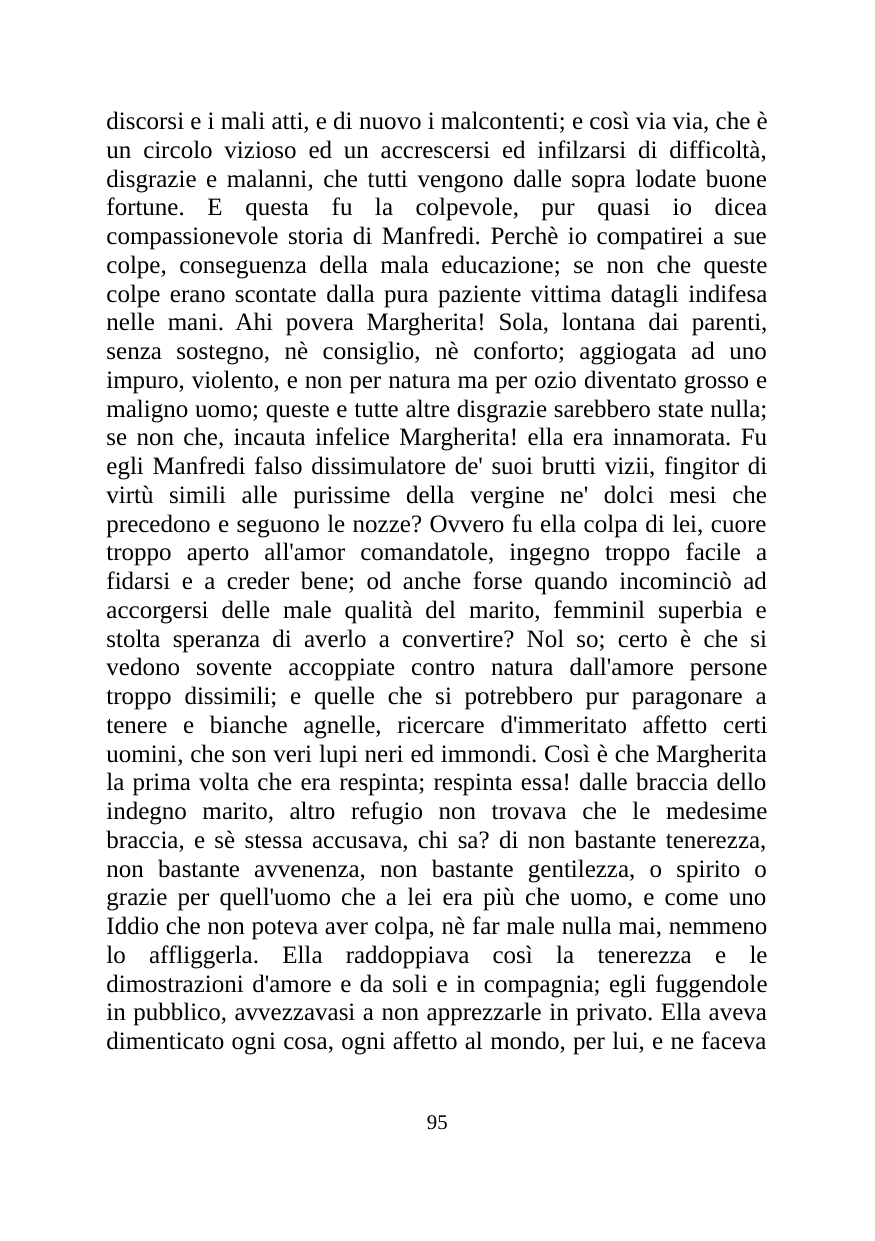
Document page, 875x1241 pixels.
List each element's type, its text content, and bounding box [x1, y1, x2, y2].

text discorsi e i mali atti, e di nuovo i malcontenti; e così via via, che è un circolo vizioso ed un accrescersi ed infilzarsi di difficoltà, disgrazie e malanni, che tutti vengono dalle sopra lodate buone fortune. E questa fu la colpevole, pur quasi io dicea compassionevole storia di Manfredi. Perchè io compatirei a sue colpe, conseguenza della mala educazione; se non che queste colpe erano scontate dalla pura paziente vittima datagli indifesa nelle mani. Ahi povera Margherita! Sola, lontana dai parenti, senza sostegno, nè consiglio, nè conforto; aggiogata ad uno impuro, violento, e non per natura ma per ozio diventato grosso e maligno uomo; queste e tutte altre disgrazie sarebbero state nulla; se non che, incauta infelice Margherita! ella era innamorata. Fu egli Manfredi falso dissimulatore de' suoi brutti vizii, fingitor di virtù simili alle purissime della vergine ne' dolci mesi che precedono e seguono le nozze? Ovvero fu ella colpa di lei, cuore troppo aperto all'amor comandatole, ingegno troppo facile a fidarsi e a creder bene; od anche forse quando incominciò ad accorgersi delle male qualità del marito, femminil superbia e stolta speranza di averlo a convertire? Nol so; certo è che si vedono sovente accoppiate contro natura dall'amore persone troppo dissimili; e quelle che si potrebbero pur paragonare a tenere e bianche agnelle, ricercare d'immeritato affetto certi uomini, che son veri lupi neri ed immondi. Così è che Margherita la prima volta che era respinta; respinta essa! dalle braccia dello indegno marito, altro refugio non trovava che le medesime braccia, e sè stessa accusava, chi sa? di non bastante tenerezza, non bastante avvenenza, non bastante gentilezza, o spirito o grazie per quell'uomo che a lei era più che uomo, e come uno Iddio che non poteva aver colpa, nè far male nulla mai, nemmeno lo affliggerla. Ella raddoppiava così la tenerezza e le dimostrazioni d'amore e da soli e in compagnia; egli fuggendole in pubblico, avvezzavasi a non apprezzarle in privato. Ella aveva dimenticato ogni cosa, ogni affetto al mondo, per lui, e ne faceva [106, 106, 768, 1055]
